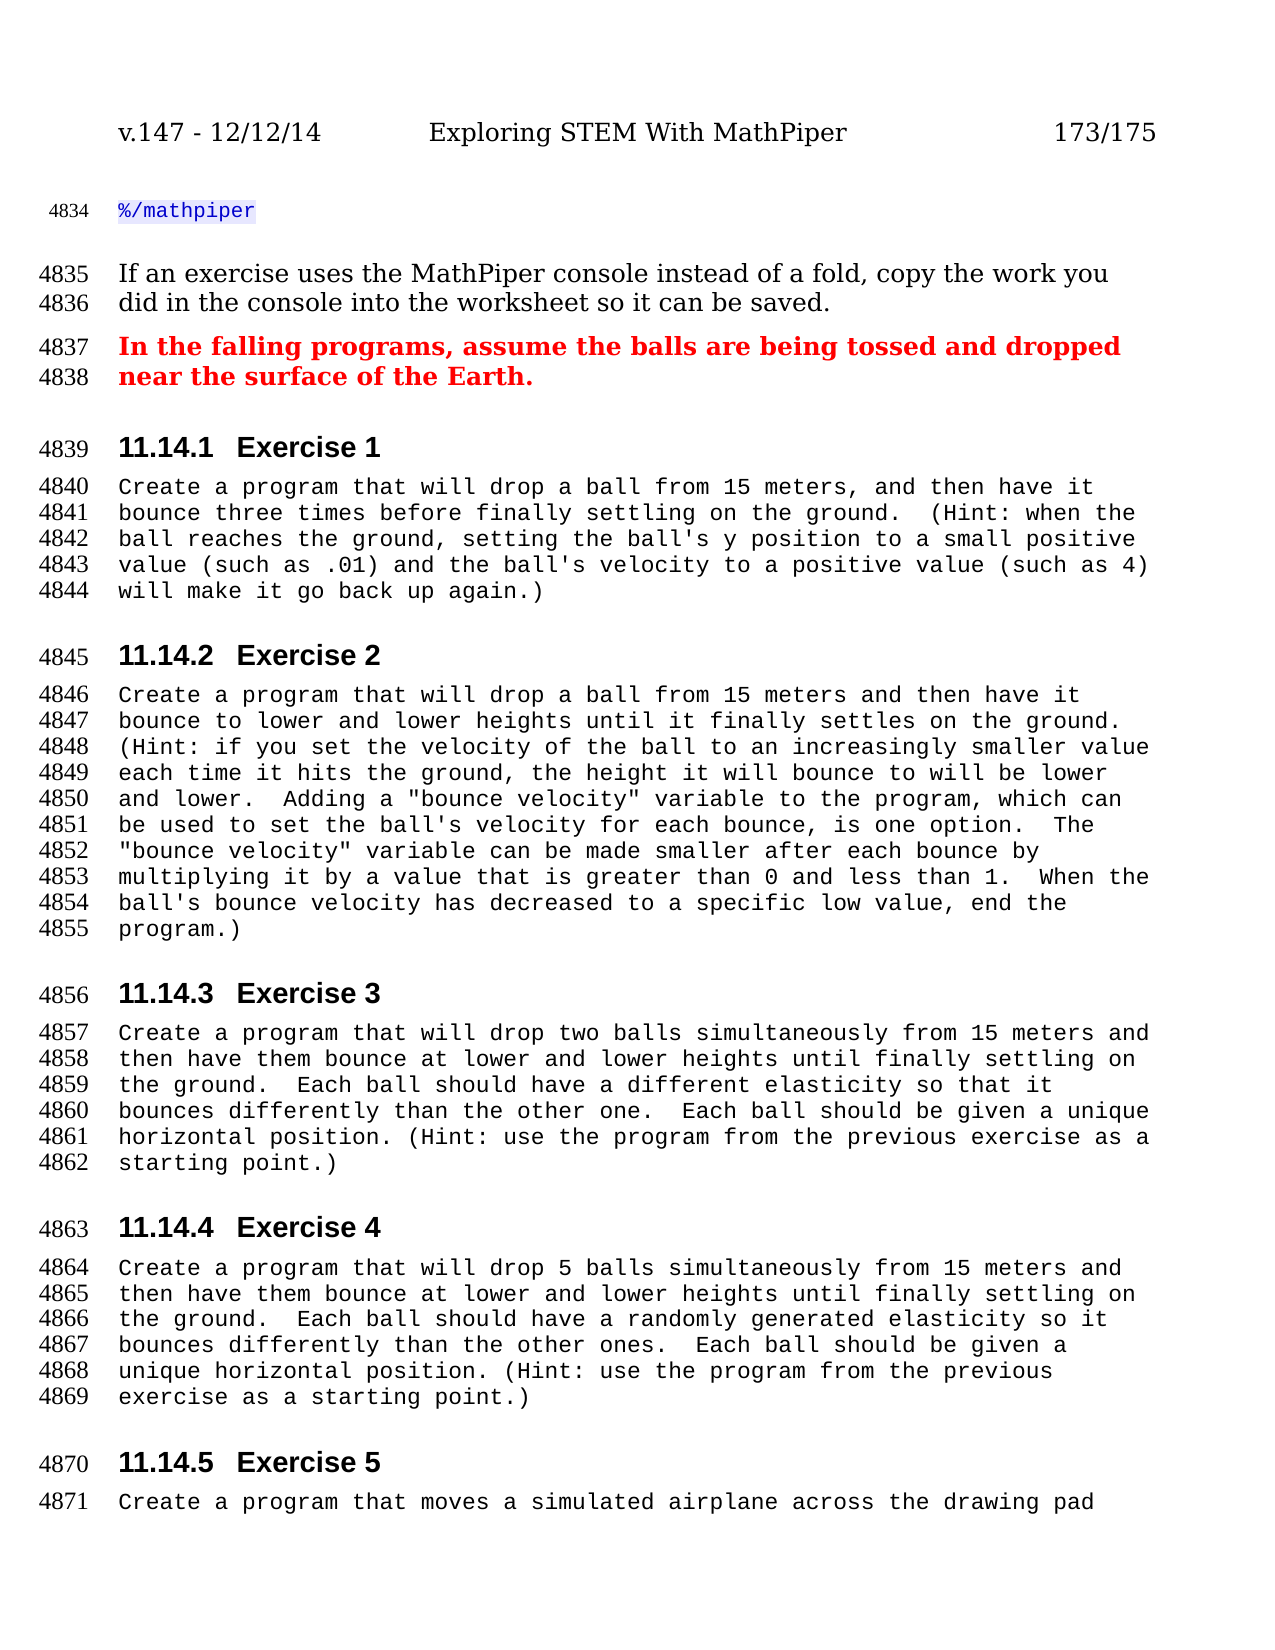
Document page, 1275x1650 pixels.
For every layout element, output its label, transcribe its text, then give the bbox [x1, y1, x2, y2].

text In the falling programs, assume the balls are being tossed and dropped near the surface of the Earth. [118, 332, 1157, 391]
subtitle Exercise 2 [118, 638, 1157, 672]
text Create a program that will drop a ball from 15 meters and then have it bounce to lower and lower heights until it finally settles on the ground. (Hint: if you set the velocity of the ball to an increasingly smaller value each time it hits the ground, the height it will bounce to will be lower and lower. Adding a "bounce velocity" variable to the program, which can be used to set the ball's velocity for each bounce, is one option. The "bounce velocity" variable can be made smaller after each bounce by multiplying it by a value that is greater than 0 and less than 1. When the ball's bounce velocity has decreased to a specific low value, end the program.) [118, 684, 1157, 943]
text If an exercise uses the MathPiper console instead of a fold, copy the work you did in the console into the worksheet so it can be saved. [118, 259, 1157, 317]
subtitle Exercise 5 [118, 1444, 1157, 1478]
text Create a program that will drop two balls simultaneously from 15 meters and then have them bounce at lower and lower heights until finally settling on the ground. Each ball should have a different elasticity so that it bounces differently than the other one. Each ball should be given a unique horizontal position. (Hint: use the program from the previous exercise as a starting point.) [118, 1022, 1157, 1177]
text Create a program that moves a simulated airplane across the drawing pad [118, 1490, 1157, 1516]
text %/mathpiper [118, 200, 1157, 224]
text Create a program that will drop a ball from 15 meters, and then have it bounce three times before finally settling on the ground. (Hint: when the ball reaches the ground, setting the ball's y position to a small positive value (such as .01) and the ball's velocity to a positive value (such as 4) will make it go back up again.) [118, 476, 1157, 605]
text Create a program that will drop 5 balls simultaneously from 15 meters and then have them bounce at lower and lower heights until finally settling on the ground. Each ball should have a randomly generated elasticity so it bounces differently than the other ones. Each ball should be given a unique horizontal position. (Hint: use the program from the previous exercise as a starting point.) [118, 1256, 1157, 1412]
subtitle Exercise 4 [118, 1210, 1157, 1244]
subtitle Exercise 3 [118, 976, 1157, 1010]
subtitle Exercise 1 [118, 430, 1157, 464]
